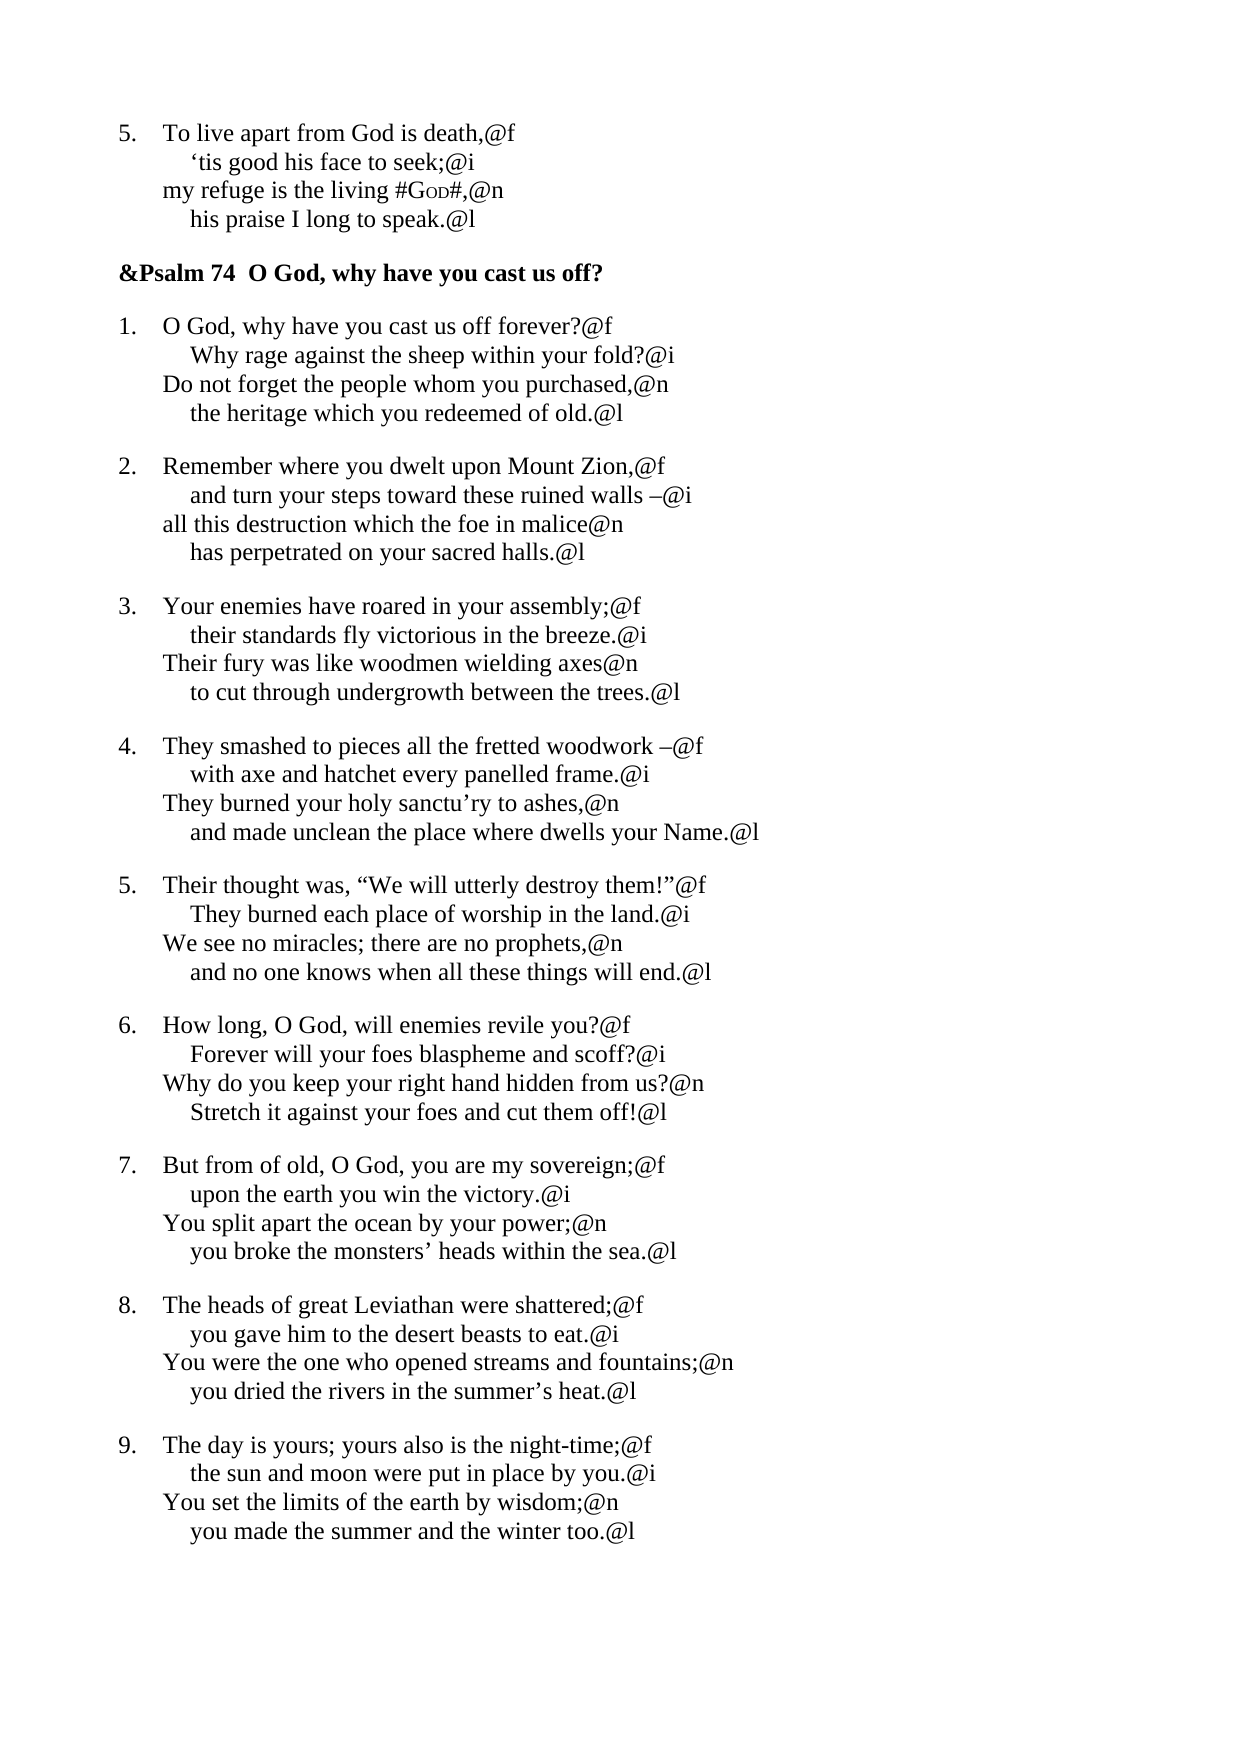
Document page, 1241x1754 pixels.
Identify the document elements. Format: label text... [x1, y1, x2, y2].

text 4. They smashed to pieces all the fretted woodwork –@f [118, 731, 1122, 759]
text They burned each place of worship in the land.@i [171, 899, 1122, 928]
text you gave him to the desert beasts to eat.@i [171, 1319, 1122, 1347]
text 1. O God, why have you cast us off forever?@f [118, 311, 1122, 340]
text ‘tis good his face to seek;@i [171, 147, 1122, 176]
text Their fury was like woodmen wielding axes@n [162, 648, 1122, 677]
text with axe and hatchet every panelled frame.@i [171, 759, 1122, 788]
subtitle &Psalm 74 O God, why have you cast us off? [118, 258, 1122, 287]
text 6. How long, O God, will enemies revile you?@f [118, 1010, 1122, 1039]
text 2. Remember where you dwelt upon Mount Zion,@f [118, 451, 1122, 480]
text 5. To live apart from God is death,@f [118, 118, 1122, 147]
text has perpetrated on your sacred halls.@l [171, 537, 1122, 566]
text You split apart the ocean by your power;@n [162, 1208, 1122, 1236]
text my refuge is the living #God#,@n [162, 176, 1122, 204]
text 9. The day is yours; yours also is the night-time;@f [118, 1430, 1122, 1458]
text the heritage which you redeemed of old.@l [171, 398, 1122, 426]
text 5. Their thought was, “We will utterly destroy them!”@f [118, 871, 1122, 899]
text Why do you keep your right hand hidden from us?@n [162, 1068, 1122, 1097]
text 7. But from of old, O God, you are my sovereign;@f [118, 1150, 1122, 1179]
text his praise I long to speak.@l [171, 204, 1122, 233]
text upon the earth you win the victory.@i [171, 1179, 1122, 1208]
text You set the limits of the earth by wisdom;@n [162, 1487, 1122, 1516]
text the sun and moon were put in place by you.@i [171, 1458, 1122, 1487]
text Stretch it against your foes and cut them off!@l [171, 1097, 1122, 1125]
text Why rage against the sheep within your fold?@i [171, 340, 1122, 369]
text to cut through undergrowth between the trees.@l [171, 677, 1122, 706]
text They burned your holy sanctu’ry to ashes,@n [162, 788, 1122, 817]
text their standards fly victorious in the breeze.@i [171, 620, 1122, 648]
text and no one knows when all these things will end.@l [171, 957, 1122, 986]
text you made the summer and the winter too.@l [171, 1516, 1122, 1545]
text and turn your steps toward these ruined walls –@i [171, 480, 1122, 509]
text you dried the rivers in the summer’s heat.@l [171, 1376, 1122, 1405]
text Forever will your foes blaspheme and scoff?@i [171, 1039, 1122, 1068]
text We see no miracles; there are no prophets,@n [162, 928, 1122, 957]
text all this destruction which the foe in malice@n [162, 509, 1122, 537]
text and made unclean the place where dwells your Name.@l [171, 817, 1122, 846]
text 3. Your enemies have roared in your assembly;@f [118, 591, 1122, 620]
text You were the one who opened streams and fountains;@n [162, 1347, 1122, 1376]
text Do not forget the people whom you purchased,@n [162, 369, 1122, 398]
text you broke the monsters’ heads within the sea.@l [171, 1236, 1122, 1265]
text 8. The heads of great Leviathan were shattered;@f [118, 1290, 1122, 1319]
